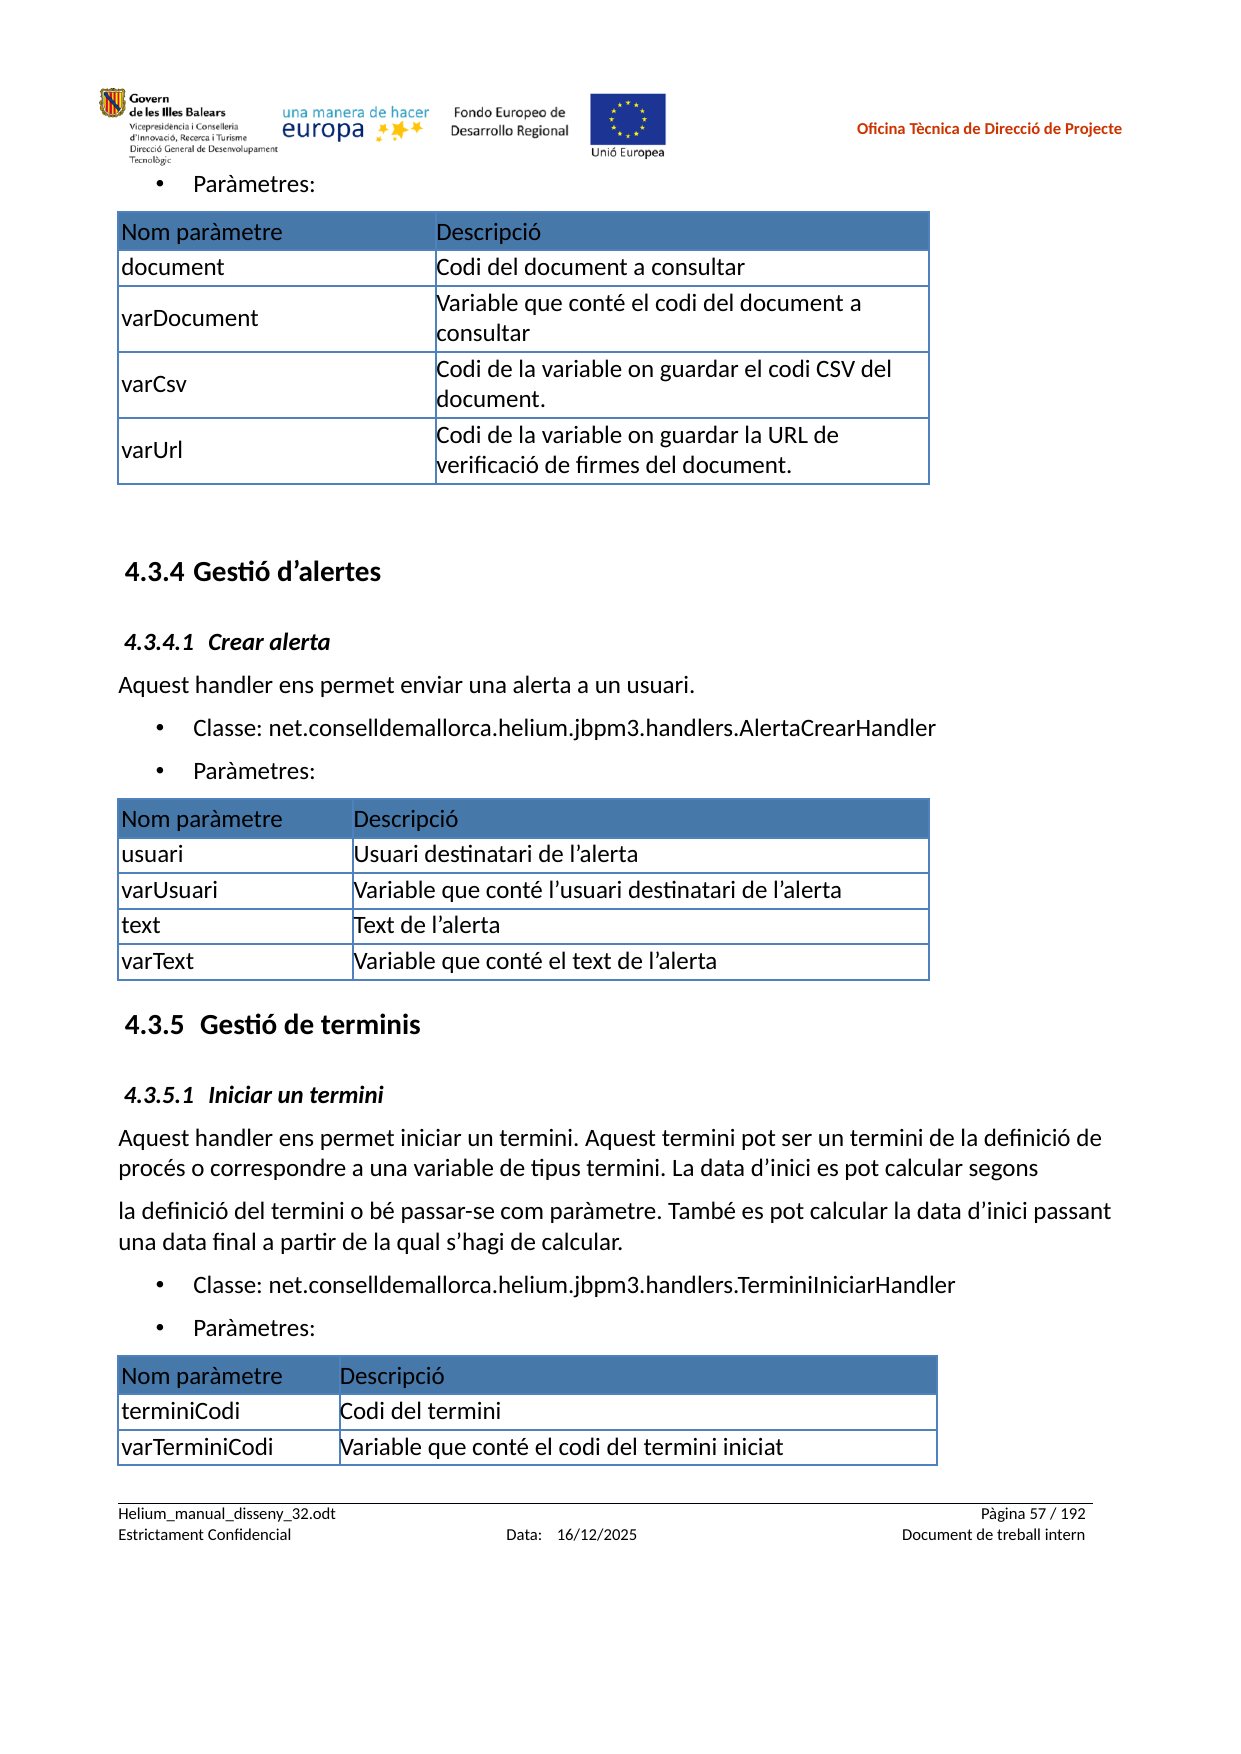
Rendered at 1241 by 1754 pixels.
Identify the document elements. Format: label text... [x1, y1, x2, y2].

list Classe: net.conselldemallorca.helium.jbpm3.handlers.TerminiIniciarHandler [156, 1269, 1122, 1299]
subtitle Gestió d’alertes [118, 553, 1122, 589]
table_cell document [119, 251, 435, 285]
subtitle Iniciar un termini [118, 1079, 1122, 1109]
table_cell text [119, 910, 352, 943]
table_cell Variable que conté el text de l’alerta [354, 945, 928, 979]
table_cell Codi del termini [341, 1395, 936, 1429]
table_cell Variable que conté l’usuari destinatari de l’alerta [354, 874, 928, 908]
table_header Descripció [341, 1357, 936, 1393]
table_cell Text de l’alerta [354, 910, 928, 943]
table_cell varDocument [119, 287, 435, 351]
subtitle Crear alerta [118, 626, 1122, 657]
table_cell Codi de la variable on guardar la URL de verificació de firmes del document. [437, 419, 928, 483]
list Paràmetres: [156, 168, 1122, 198]
table_header Nom paràmetre [119, 800, 352, 837]
table_header Descripció [354, 800, 928, 837]
table_header Descripció [437, 213, 928, 249]
text Aquest handler ens permet iniciar un termini. Aquest termini pot ser un termini de la definició de procés o correspondre a una variable de tipus termini. La data d’inici es pot calcular segons [118, 1122, 1122, 1183]
picture [99, 87, 668, 166]
table_cell Codi de la variable on guardar el codi CSV del document. [437, 353, 928, 417]
table_cell Codi del document a consultar [437, 251, 928, 285]
table_header Nom paràmetre [119, 213, 435, 249]
table_cell terminiCodi [119, 1395, 339, 1429]
table_cell varUsuari [119, 874, 352, 908]
table_cell usuari [119, 839, 352, 872]
list Paràmetres: [156, 1312, 1122, 1342]
text la definició del termini o bé passar-se com paràmetre. També es pot calcular la data d’inici passant una data final a partir de la qual s’hagi de calcular. [118, 1195, 1122, 1256]
table_cell Variable que conté el codi del document a consultar [437, 287, 928, 351]
list Classe: net.conselldemallorca.helium.jbpm3.handlers.AlertaCrearHandler [156, 712, 1122, 743]
table_cell varTerminiCodi [119, 1431, 339, 1464]
text Aquest handler ens permet enviar una alerta a un usuari. [118, 669, 1122, 699]
table_cell varCsv [119, 353, 435, 417]
table_cell varText [119, 945, 352, 979]
table_cell Variable que conté el codi del termini iniciat [341, 1431, 936, 1464]
table_cell Usuari destinatari de l’alerta [354, 839, 928, 872]
list Paràmetres: [156, 755, 1122, 786]
table_cell varUrl [119, 419, 435, 483]
table_header Nom paràmetre [119, 1357, 339, 1393]
subtitle Gestió de terminis [118, 1006, 1122, 1041]
